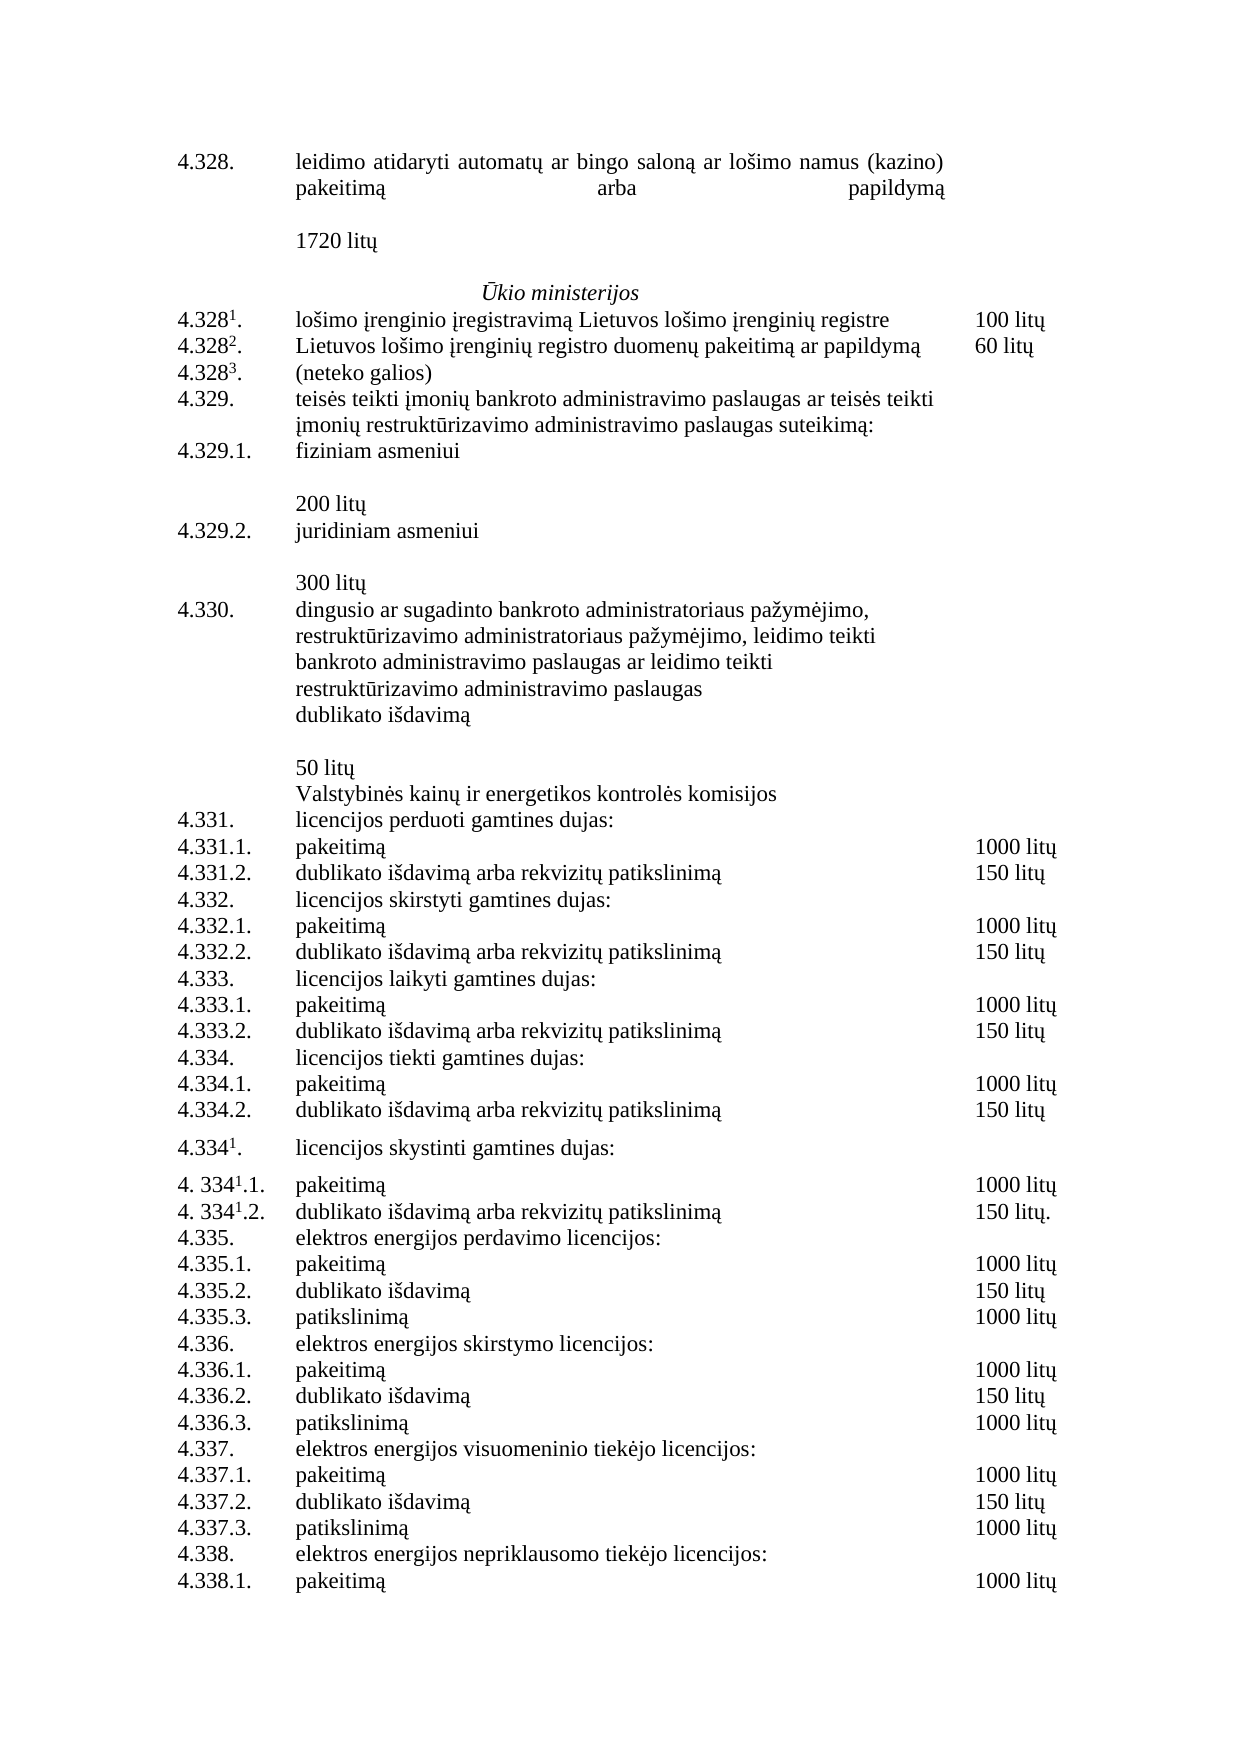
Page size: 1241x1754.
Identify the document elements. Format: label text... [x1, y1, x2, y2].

text 4.335.2. dublikato išdavimą 150 litų [177, 1277, 1122, 1303]
text 4.335.3. patikslinimą 1000 litų [177, 1303, 1122, 1329]
text 4.332.1. pakeitimą 1000 litų [177, 912, 1122, 938]
text 4.333.2. dublikato išdavimą arba rekvizitų patikslinimą 150 litų [177, 1017, 1122, 1044]
text 4.3341. licencijos skystinti gamtines dujas: [177, 1123, 1122, 1160]
text 4.329.1. fiziniam asmeniui 200 litų [177, 438, 945, 517]
text 4.335.1. pakeitimą 1000 litų [177, 1251, 1122, 1277]
text 4.333. licencijos laikyti gamtines dujas: [177, 965, 1122, 991]
text 4.3283. (neteko galios) [177, 358, 945, 385]
text 4.337.1. pakeitimą 1000 litų [177, 1461, 1122, 1488]
text 4.3282. Lietuvos lošimo įrenginių registro duomenų pakeitimą ar papildymą 60 litų [177, 332, 1122, 358]
text 4.331.2. dublikato išdavimą arba rekvizitų patikslinimą 150 litų [177, 859, 1122, 886]
text restruktūrizavimo administravimo paslaugas [220, 675, 1122, 701]
text 4.333.1. pakeitimą 1000 litų [177, 991, 1122, 1017]
text 4.330. dingusio ar sugadinto bankroto administratoriaus pažymėjimo, [177, 596, 1122, 622]
text 4.332.2. dublikato išdavimą arba rekvizitų patikslinimą 150 litų [177, 938, 1122, 965]
text Ūkio ministerijos [177, 279, 945, 306]
text 4.3281. lošimo įrenginio įregistravimą Lietuvos lošimo įrenginių registre 100 litų [177, 306, 1122, 332]
text 4.337. elektros energijos visuomeninio tiekėjo licencijos: [177, 1435, 1122, 1461]
text 4.335. elektros energijos perdavimo licencijos: [177, 1224, 1122, 1251]
text 4.336.3. patikslinimą 1000 litų [177, 1409, 1122, 1435]
text 4.328. leidimo atidaryti automatų ar bingo saloną ar lošimo namus (kazino) pakeitimą arba papildymą 1720 litų [177, 148, 945, 253]
text 4.332. licencijos skirstyti gamtines dujas: [177, 886, 1122, 912]
text 4.337.2. dublikato išdavimą 150 litų [177, 1488, 1122, 1514]
text 4.331.1. pakeitimą 1000 litų [177, 833, 1122, 859]
text bankroto administravimo paslaugas ar leidimo teikti [220, 648, 1122, 675]
text 4.334. licencijos tiekti gamtines dujas: [177, 1044, 1122, 1070]
text 4.338.1. pakeitimą 1000 litų [177, 1567, 1122, 1593]
text Valstybinės kainų ir energetikos kontrolės komisijos [177, 780, 945, 807]
text 4.329.2. juridiniam asmeniui 300 litų [177, 517, 945, 596]
text restruktūrizavimo administratoriaus pažymėjimo, leidimo teikti [177, 622, 1122, 648]
text 4.336. elektros energijos skirstymo licencijos: [177, 1329, 1122, 1356]
text 4.329. teisės teikti įmonių bankroto administravimo paslaugas ar teisės teikti įmonių restruktūrizavimo administravimo paslaugas suteikimą: [177, 385, 945, 438]
text 4.336.1. pakeitimą 1000 litų [177, 1356, 1122, 1382]
text 4.331. licencijos perduoti gamtines dujas: [177, 807, 1122, 833]
text 4.336.2. dublikato išdavimą 150 litų [177, 1382, 1122, 1409]
text dublikato išdavimą 50 litų [177, 701, 945, 780]
text 4.334.2. dublikato išdavimą arba rekvizitų patikslinimą 150 litų [177, 1096, 1122, 1123]
text 4. 3341.2. dublikato išdavimą arba rekvizitų patikslinimą 150 litų. [177, 1198, 1122, 1224]
text 4.338. elektros energijos nepriklausomo tiekėjo licencijos: [177, 1540, 1122, 1567]
text 4. 3341.1. pakeitimą 1000 litų [177, 1160, 1122, 1198]
text 4.337.3. patikslinimą 1000 litų [177, 1514, 1122, 1540]
text 4.334.1. pakeitimą 1000 litų [177, 1070, 1122, 1096]
